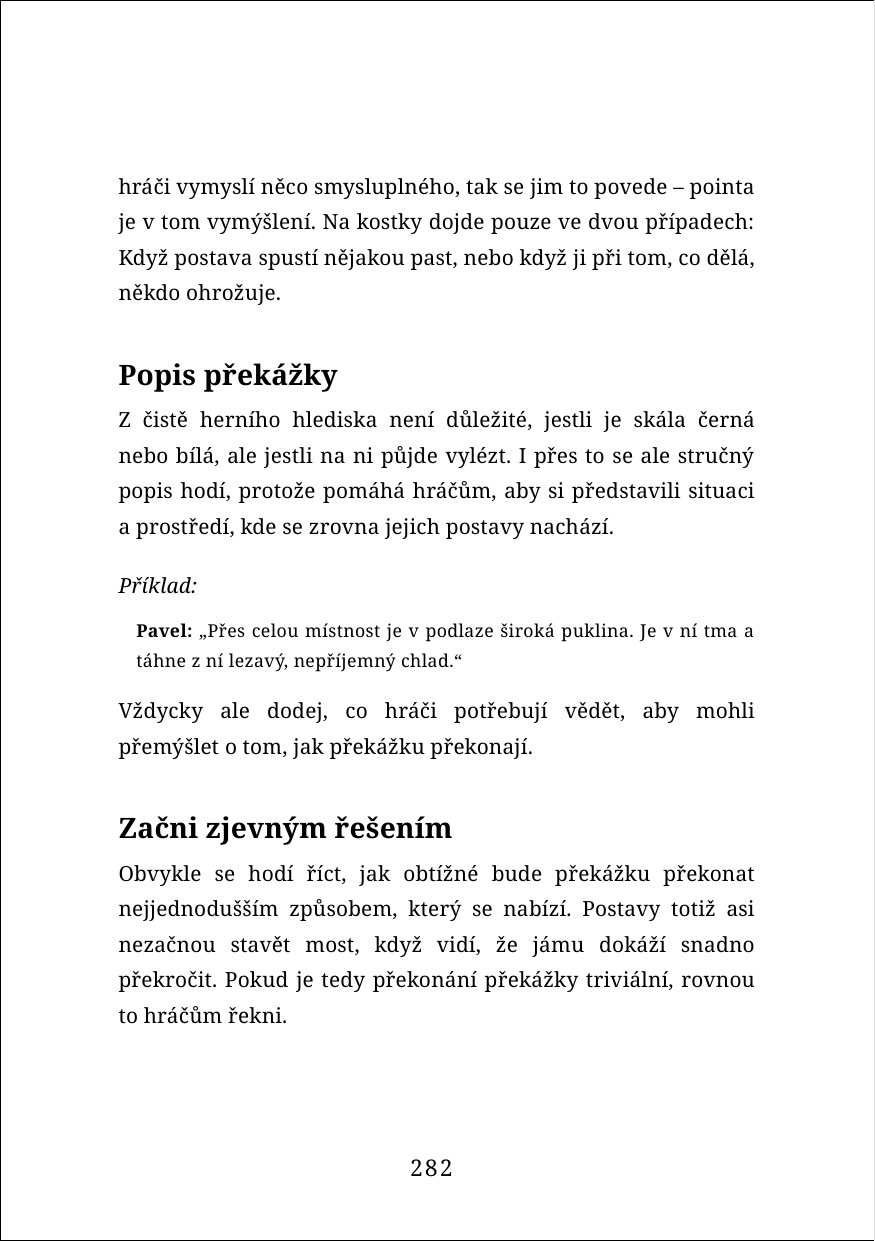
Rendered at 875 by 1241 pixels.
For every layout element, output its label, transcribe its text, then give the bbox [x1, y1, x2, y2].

subtitle Začni zjevným řešením [118, 809, 756, 847]
text Příklad: [118, 571, 756, 599]
text hráči vymyslí něco smysluplného, tak se jim to povede – pointa je v tom vymýšlení. Na kostky dojde pouze ve dvou případech: Když postava spustí nějakou past, nebo když ji při tom, co dělá, někdo ohrožuje. [118, 172, 756, 307]
text Pavel: „Přes celou místnost je v podlaze široká puklina. Je v ní tma a táhne z ní lezavý, nepříjemný chlad.“ [136, 618, 756, 673]
text Obvykle se hodí říct, jak obtížné bude překážku překonat nejjednodušším způsobem, který se nabízí. Postavy totiž asi nezačnou stavět most, když vidí, že jámu dokáží snadno překročit. Pokud je tedy překonání překážky triviální, rovnou to hráčům řekni. [118, 859, 756, 1029]
subtitle Popis překážky [118, 355, 756, 393]
text Z čistě herního hlediska není důležité, jestli je skála černá nebo bílá, ale jestli na ni půjde vylézt. I přes to se ale stručný popis hodí, protože pomáhá hráčům, aby si představili situaci a prostředí, kde se zrovna jejich postavy nachází. [118, 405, 756, 540]
text Vždycky ale dodej, co hráči potřebují vědět, aby mohli přemýšlet o tom, jak překážku překonají. [118, 696, 756, 760]
